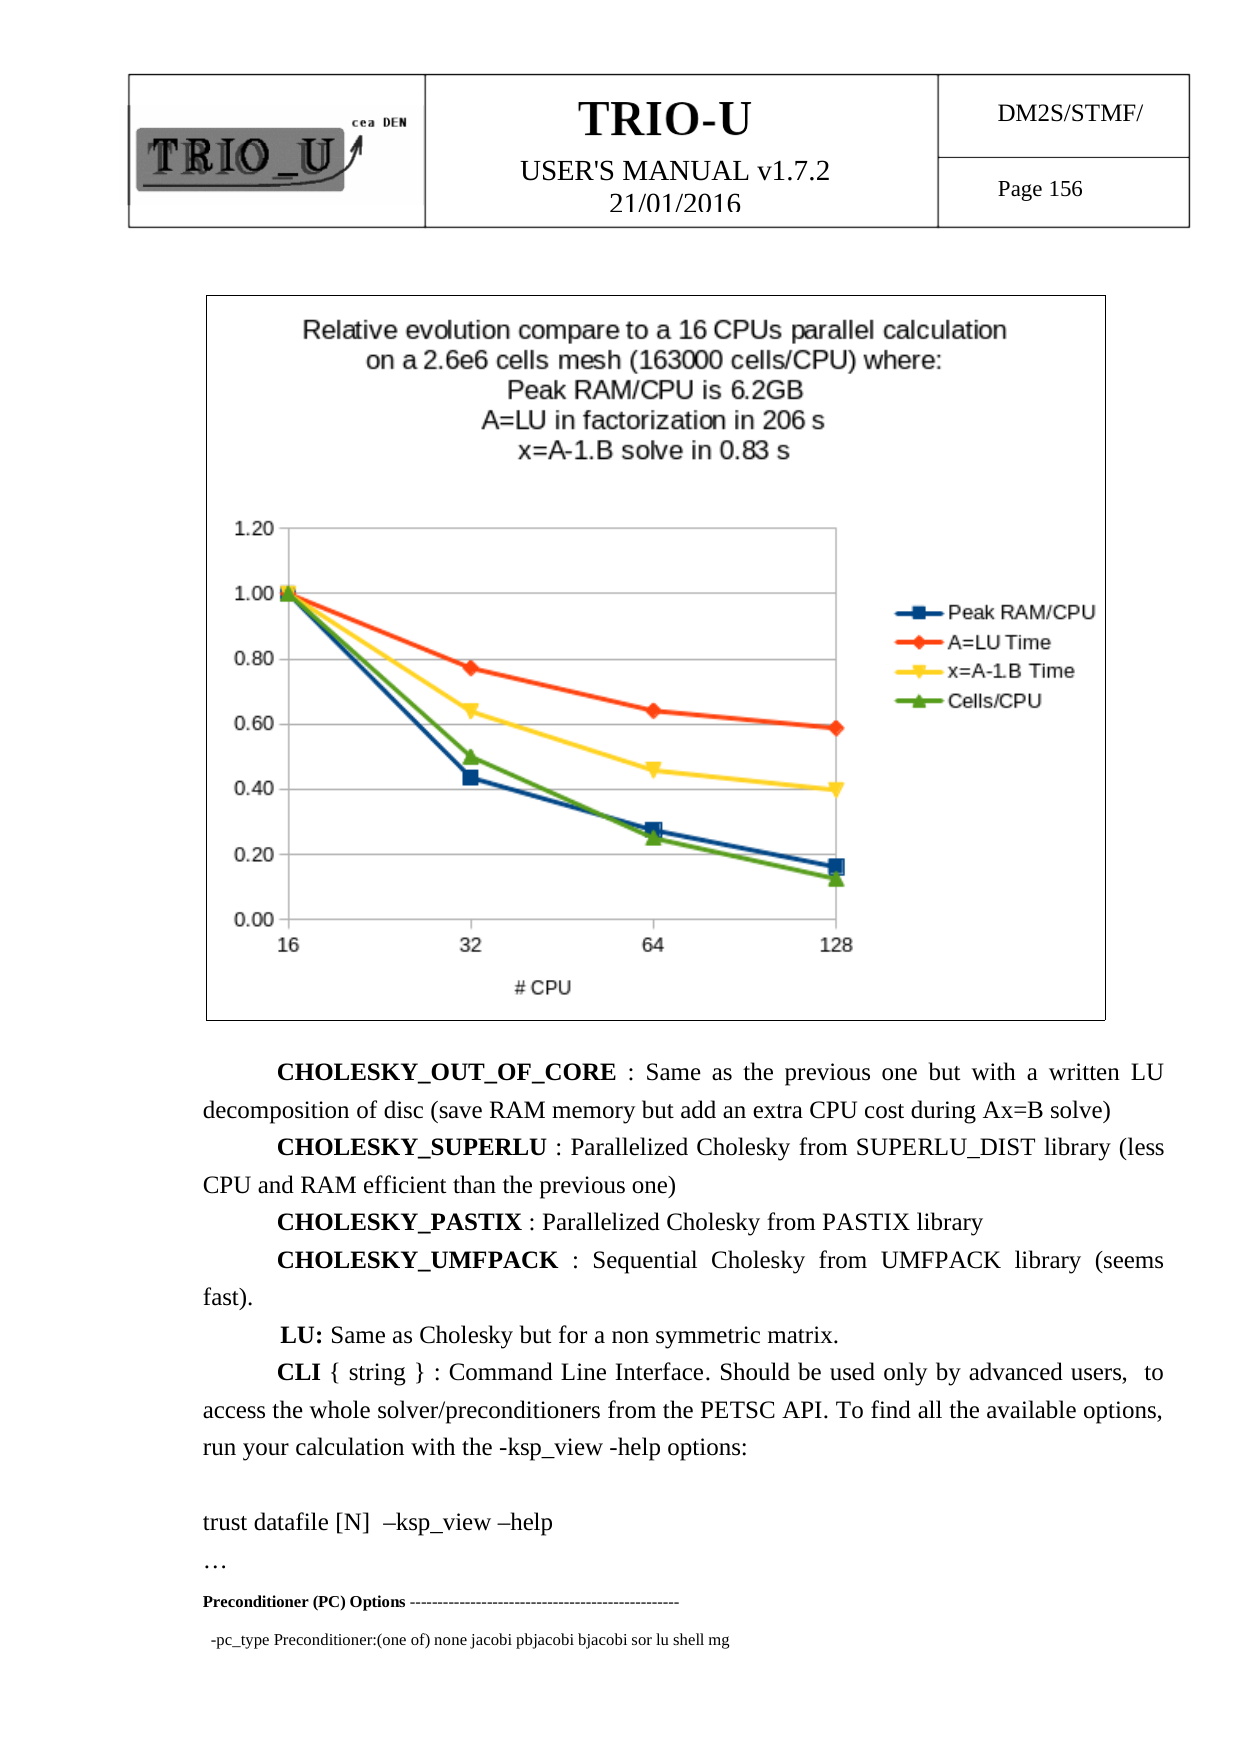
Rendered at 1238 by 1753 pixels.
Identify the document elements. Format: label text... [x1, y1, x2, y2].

text Preconditioner (PC) Options ------------------------------------------------- [203, 1574, 1165, 1611]
text … [203, 1536, 1165, 1574]
text CLI { string } : Command Line Interface. Should be used only by advanced users, to access the whole solver/preconditioners from the PETSC API. To find all the available options, run your calculation with the -ksp_view -help options: [203, 1349, 1165, 1461]
text CHOLESKY_UMFPACK : Sequential Cholesky from UMFPACK library (seems fast). [203, 1236, 1165, 1311]
text CHOLESKY_SUPERLU : Parallelized Cholesky from SUPERLU_DIST library (less CPU and RAM efficient than the previous one) [203, 1124, 1165, 1199]
text CHOLESKY_OUT_OF_CORE : Same as the previous one but with a written LU decomposition of disc (save RAM memory but add an extra CPU cost during Ax=B solve) [203, 1049, 1165, 1124]
text CHOLESKY_PASTIX : Parallelized Cholesky from PASTIX library [203, 1199, 1165, 1236]
text trust datafile [N] –ksp_view –help [203, 1499, 1165, 1536]
text -pc_type Preconditioner:(one of) none jacobi pbjacobi bjacobi sor lu shell mg [203, 1611, 1165, 1649]
text LU: Same as Cholesky but for a non symmetric matrix. [203, 1311, 1165, 1349]
picture [209, 298, 1102, 1017]
